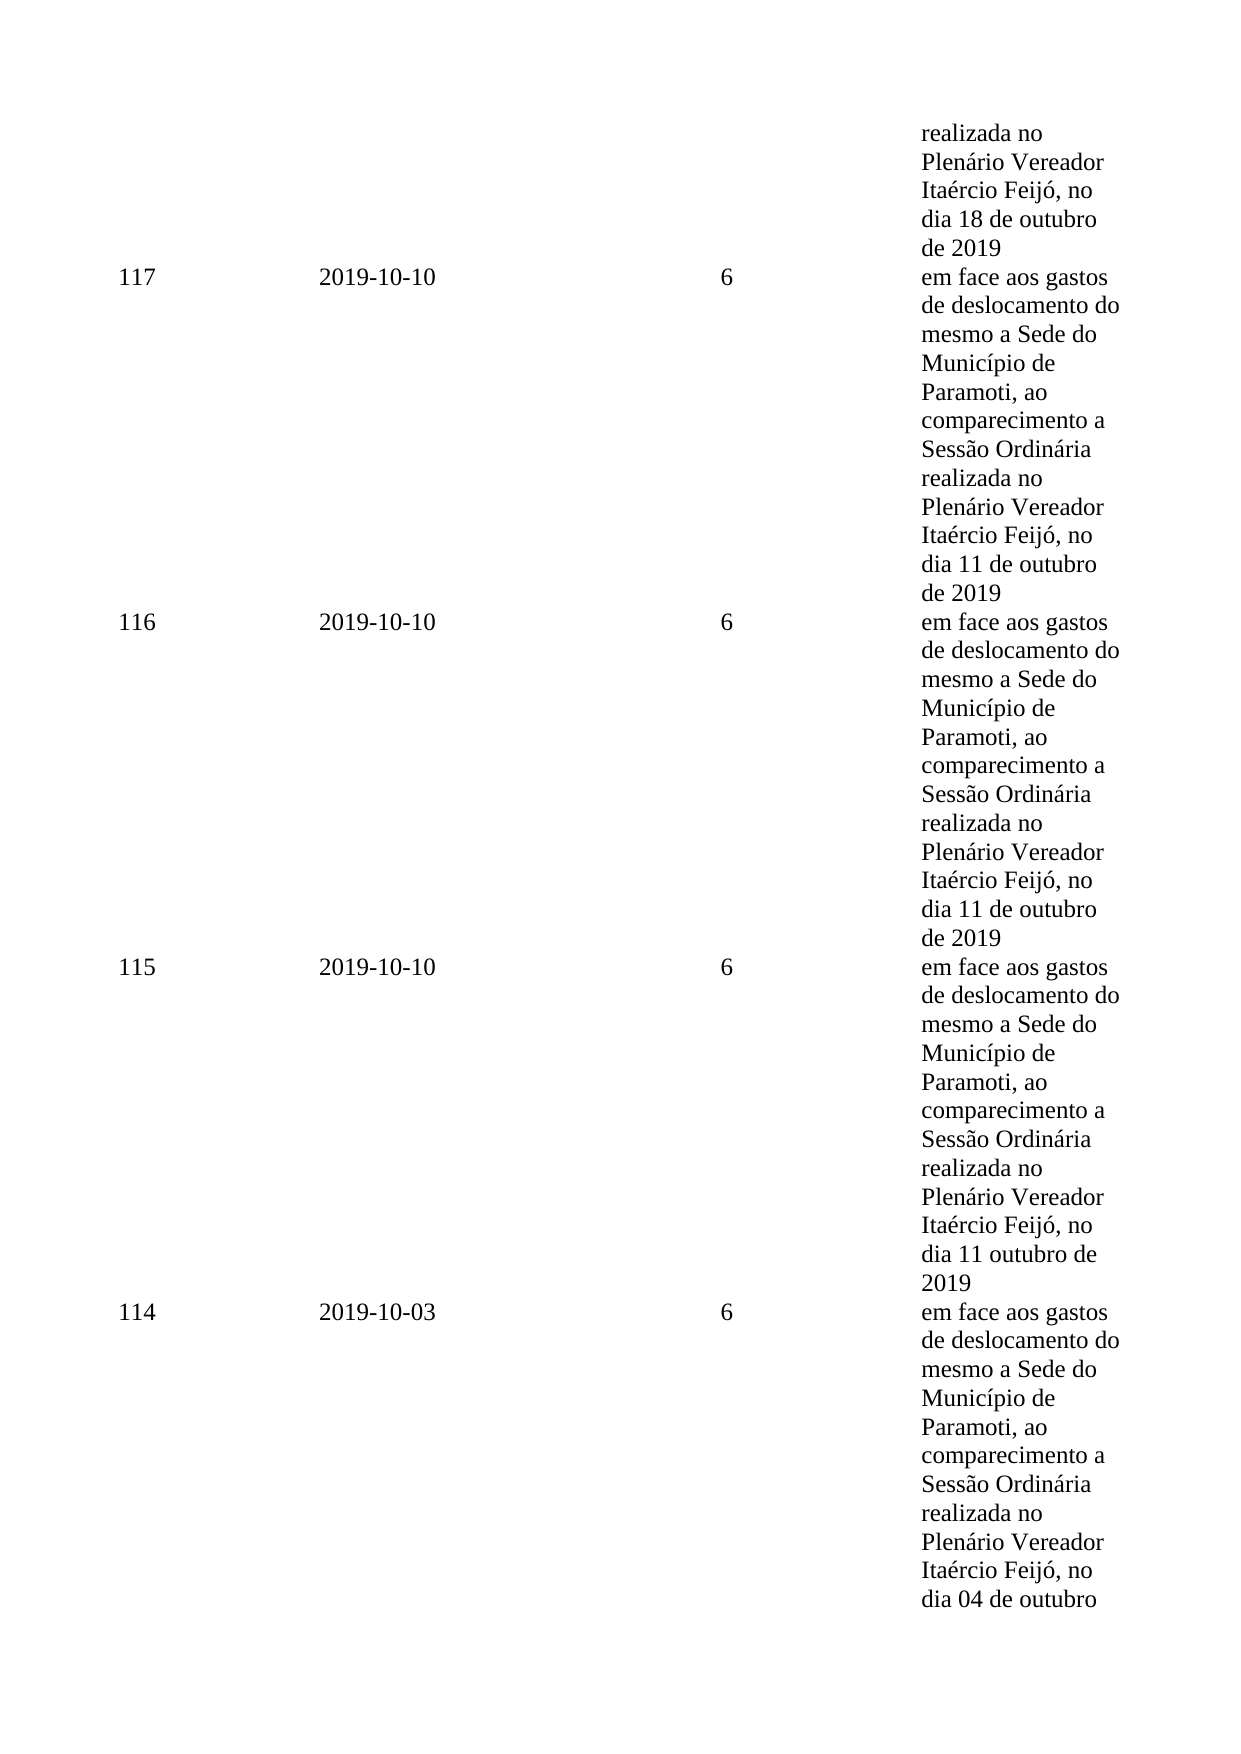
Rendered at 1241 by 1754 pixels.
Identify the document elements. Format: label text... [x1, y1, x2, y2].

table_cell em face aos gastos de deslocamento do mesmo a Sede do Município de Paramoti, ao comparecimento a Sessão Ordinária realizada no Plenário Vereador Itaércio Feijó, no dia 11 outubro de 2019 [921, 952, 1122, 1297]
table_cell em face aos gastos de deslocamento do mesmo a Sede do Município de Paramoti, ao comparecimento a Sessão Ordinária realizada no Plenário Vereador Itaércio Feijó, no dia 11 de outubro de 2019 [921, 262, 1122, 607]
table_cell [520, 118, 720, 262]
table_cell [118, 118, 319, 262]
table_cell 114 [118, 1297, 319, 1613]
table_cell realizada no Plenário Vereador Itaércio Feijó, no dia 18 de outubro de 2019 [921, 118, 1122, 262]
table_cell [520, 607, 720, 952]
table_cell 116 [118, 607, 319, 952]
table_cell em face aos gastos de deslocamento do mesmo a Sede do Município de Paramoti, ao comparecimento a Sessão Ordinária realizada no Plenário Vereador Itaércio Feijó, no dia 11 de outubro de 2019 [921, 607, 1122, 952]
table_cell [520, 262, 720, 607]
table_cell 2019-10-10 [319, 952, 519, 1297]
table_cell 117 [118, 262, 319, 607]
table_cell 115 [118, 952, 319, 1297]
table_cell 6 [720, 262, 921, 607]
table_cell [520, 952, 720, 1297]
table_cell em face aos gastos de deslocamento do mesmo a Sede do Município de Paramoti, ao comparecimento a Sessão Ordinária realizada no Plenário Vereador Itaércio Feijó, no dia 04 de outubro [921, 1297, 1122, 1613]
table_cell 6 [720, 1297, 921, 1613]
table_cell 2019-10-10 [319, 262, 519, 607]
table_cell [720, 118, 921, 262]
table_cell 2019-10-03 [319, 1297, 519, 1613]
table_cell 6 [720, 952, 921, 1297]
table_cell 6 [720, 607, 921, 952]
table_cell [520, 1297, 720, 1613]
table_cell [319, 118, 519, 262]
table_cell 2019-10-10 [319, 607, 519, 952]
